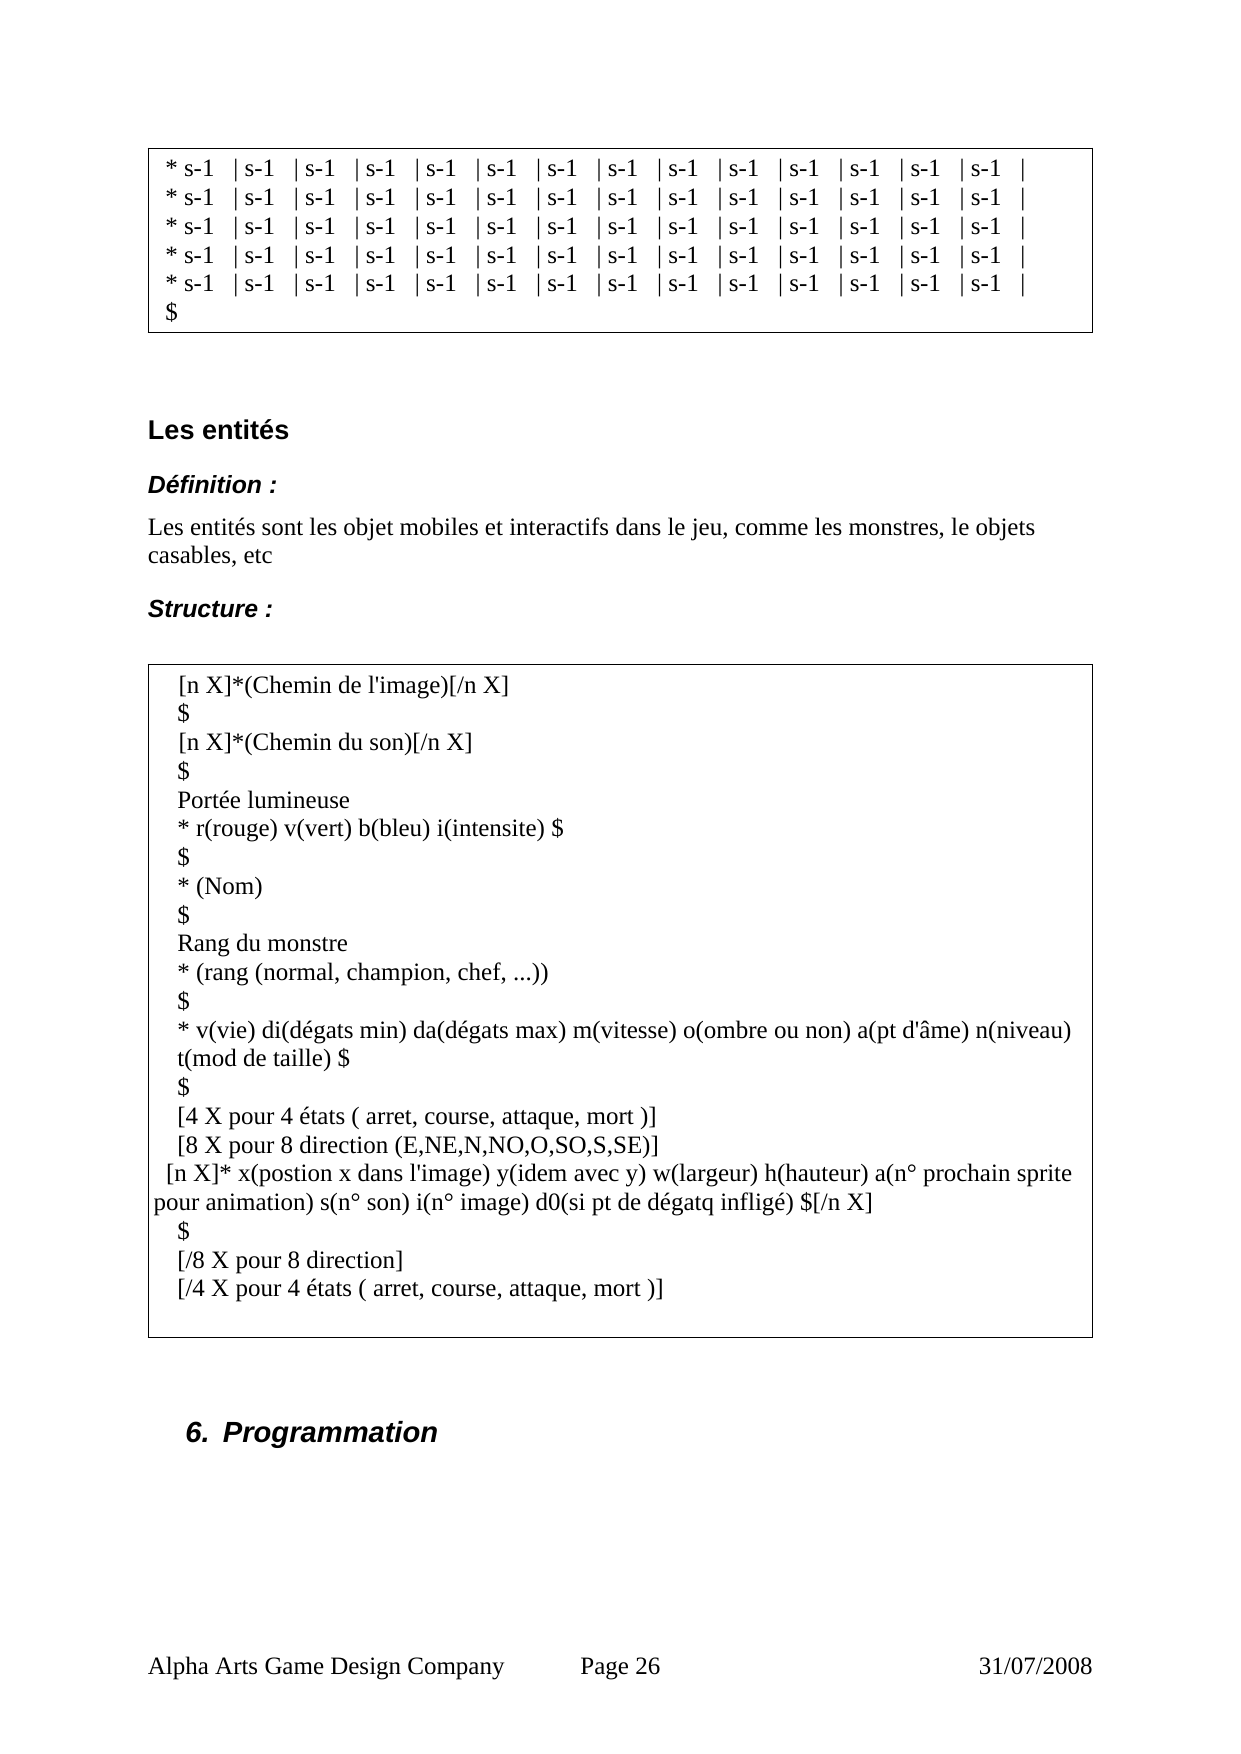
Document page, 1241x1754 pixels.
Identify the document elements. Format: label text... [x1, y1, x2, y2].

subtitle Programmation [185, 1416, 1092, 1449]
text Les entités sont les objet mobiles et interactifs dans le jeu, comme les monstres, le objets casables, etc [148, 512, 1092, 569]
subtitle Les entités [148, 414, 1092, 446]
subtitle Définition : [148, 471, 1092, 499]
table_header [n X]*(Chemin de l'image)[/n X] $ [n X]*(Chemin du son)[/n X] $ Portée lumineuse * r(rouge) v(vert) b(bleu) i(intensite) $ $ * (Nom) $ Rang du monstre * (rang (normal, champion, chef, ...)) $ * v(vie) di(dégats min) da(dégats max) m(vitesse) o(ombre ou non) a(pt d'âme) n(niveau) t(mod de taille) $ $ [4 X pour 4 états ( arret, course, attaque, mort )] [8 X pour 8 direction (E,NE,N,NO,O,SO,S,SE)] [n X]* x(postion x dans l'image) y(idem avec y) w(largeur) h(hauteur) a(n° prochain sprite pour animation) s(n° son) i(n° image) d0(si pt de dégatq infligé) $[/n X] $ [/8 X pour 8 direction] [/4 X pour 4 états ( arret, course, attaque, mort )] [149, 665, 1092, 1337]
table_header * s-1 | s-1 | s-1 | s-1 | s-1 | s-1 | s-1 | s-1 | s-1 | s-1 | s-1 | s-1 | s-1 | s-1 | * s-1 | s-1 | s-1 | s-1 | s-1 | s-1 | s-1 | s-1 | s-1 | s-1 | s-1 | s-1 | s-1 | s-1 | * s-1 | s-1 | s-1 | s-1 | s-1 | s-1 | s-1 | s-1 | s-1 | s-1 | s-1 | s-1 | s-1 | s-1 | * s-1 | s-1 | s-1 | s-1 | s-1 | s-1 | s-1 | s-1 | s-1 | s-1 | s-1 | s-1 | s-1 | s-1 | * s-1 | s-1 | s-1 | s-1 | s-1 | s-1 | s-1 | s-1 | s-1 | s-1 | s-1 | s-1 | s-1 | s-1 | $ [149, 149, 1092, 332]
subtitle Structure : [148, 594, 1092, 623]
